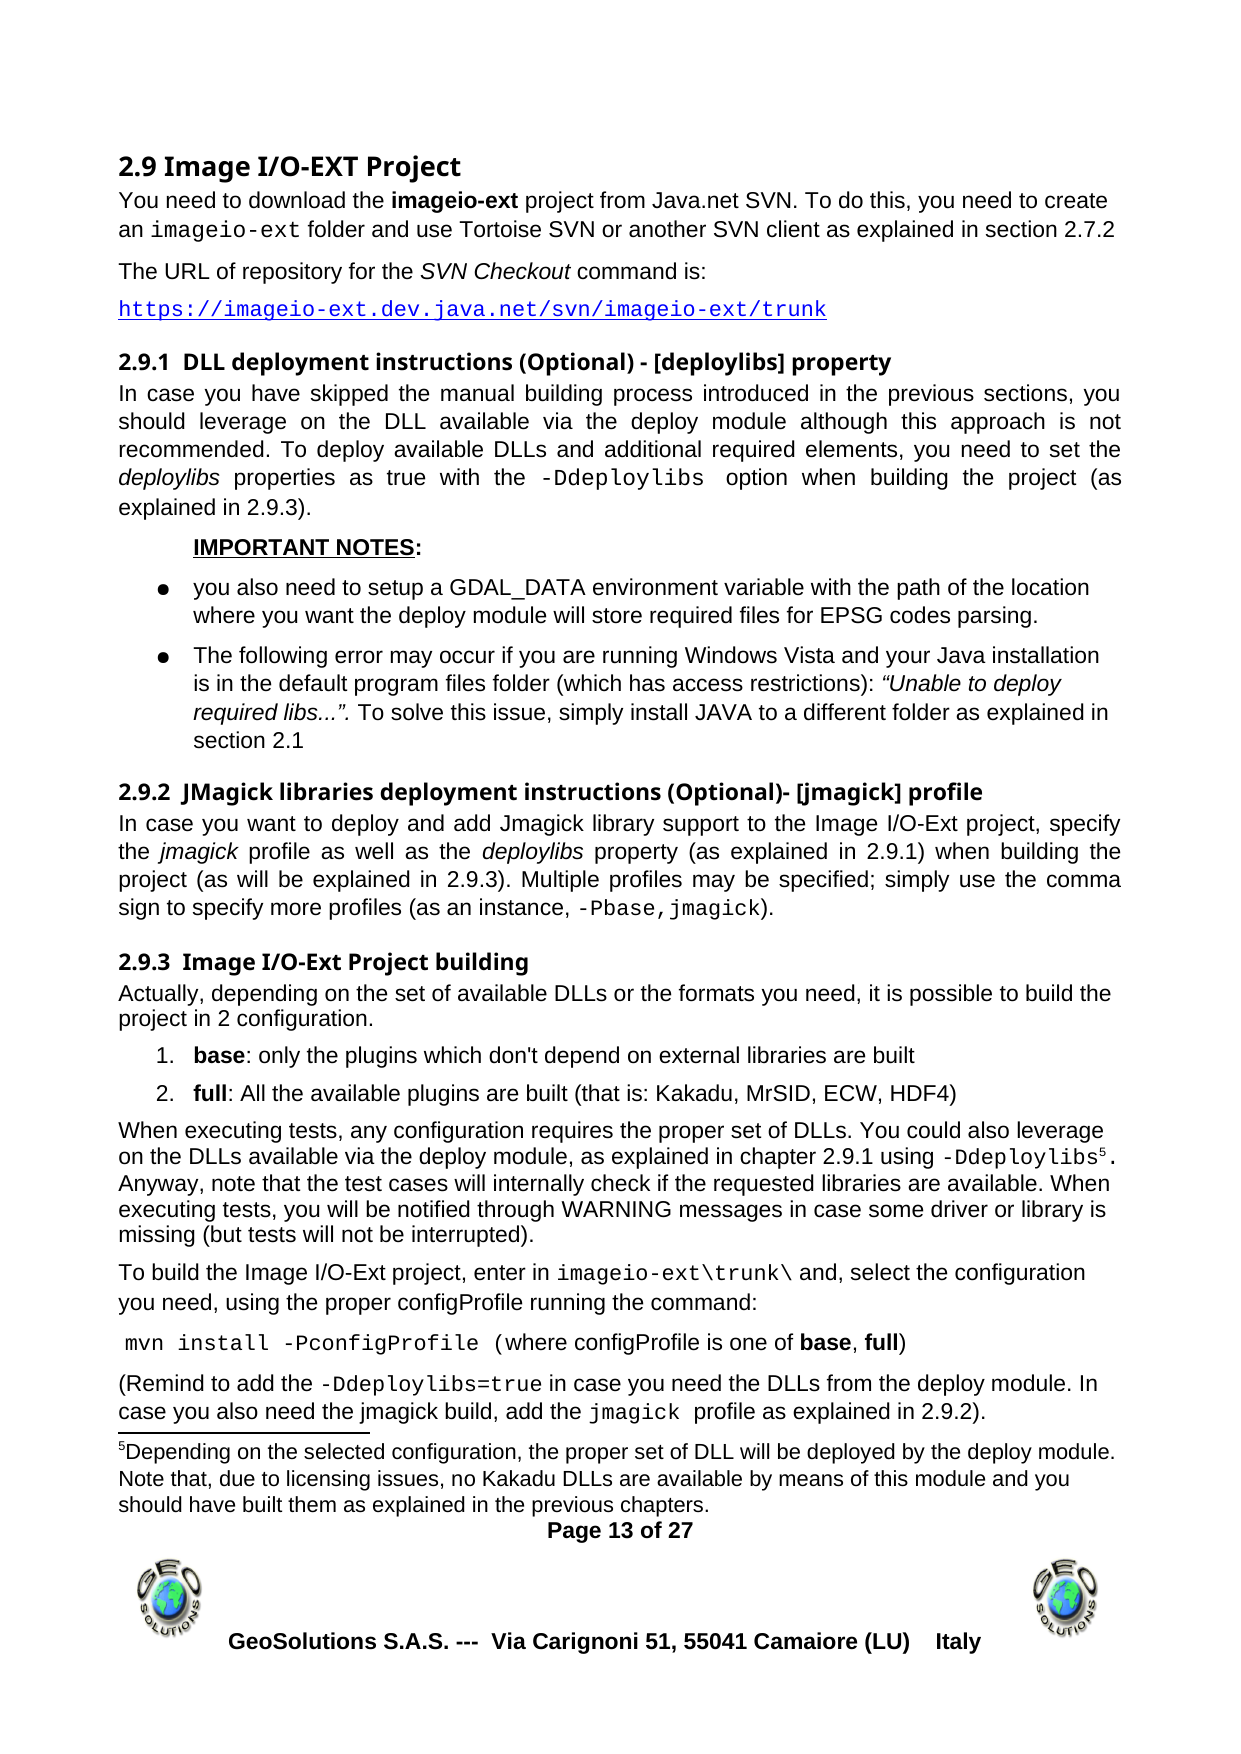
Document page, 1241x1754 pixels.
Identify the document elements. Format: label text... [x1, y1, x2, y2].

text You need to download the imageio-ext project from Java.net SVN. To do this, you need to create an imageio-ext folder and use Tortoise SVN or another SVN client as explained in section 2.7.2 [118, 188, 1122, 244]
subtitle Image I/O-EXT Project [118, 148, 1122, 184]
subtitle DLL deployment instructions (Optional) - [deploylibs] property [118, 346, 1122, 377]
text To build the Image I/O-Ext project, enter in imageio-ext\trunk\ and, select the configuration you need, using the proper configProfile running the command: [118, 1259, 1122, 1315]
text Depending on the selected configuration, the proper set of DLL will be deployed by the deploy module. Note that, due to licensing issues, no Kakadu DLLs are available by means of this module and you should have built them as explained in the previous chapters. [118, 1439, 1122, 1518]
list The following error may occur if you are running Windows Vista and your Java installation is in the default program files folder (which has access restrictions): “Unable to deploy required libs...”. To solve this issue, simply install JAVA to a different folder as explained in section 2.1 [156, 643, 1122, 753]
text When executing tests, any configuration requires the proper set of DLLs. You could also leverage on the DLLs available via the deploy module, as explained in chapter 2.9.1 using -Ddeploylibs. Anyway, note that the test cases will internally check if the requested libraries are available. When executing tests, you will be notified through WARNING messages in case some driver or library is missing (but tests will not be interrupted). [118, 1118, 1122, 1248]
list IMPORTANT NOTES: [156, 535, 1122, 561]
text In case you have skipped the manual building process introduced in the previous sections, you should leverage on the DLL available via the deploy module although this approach is not recommended. To deploy available DLLs and additional required elements, you need to set the deploylibs properties as true with the -Ddeploylibs option when building the project (as explained in 2.9.3). [118, 381, 1122, 521]
subtitle JMagick libraries deployment instructions (Optional)- [jmagick] profile [118, 776, 1122, 807]
list full: All the available plugins are built (that is: Kakadu, MrSID, ECW, HDF4) [156, 1081, 1122, 1106]
text (Remind to add the -Ddeploylibs=true in case you need the DLLs from the deploy module. In case you also need the jmagick build, add the jmagick profile as explained in 2.9.2). [118, 1371, 1122, 1426]
picture [134, 1552, 205, 1641]
list you also need to setup a GDAL_DATA environment variable with the path of the location where you want the deploy module will store required files for EPSG codes parsing. [156, 575, 1122, 629]
text In case you want to deploy and add Jmagick library support to the Image I/O-Ext project, specify the jmagick profile as well as the deploylibs property (as explained in 2.9.1) when building the project (as will be explained in 2.9.3). Multiple profiles may be specified; simply use the comma sign to specify more profiles (as an instance, -Pbase,jmagick). [118, 811, 1122, 922]
text The URL of repository for the SVN Checkout command is: [118, 258, 1122, 284]
text mvn install -PconfigProfile (where configProfile is one of base, full) [118, 1329, 1122, 1357]
picture [1030, 1552, 1101, 1641]
list base: only the plugins which don't depend on external libraries are built [156, 1043, 1122, 1069]
text https://imageio-ext.dev.java.net/svn/imageio-ext/trunk [118, 298, 1122, 323]
text Actually, depending on the set of available DLLs or the formats you need, it is possible to build the project in 2 configuration. [118, 980, 1122, 1031]
subtitle Image I/O-Ext Project building [118, 946, 1122, 977]
